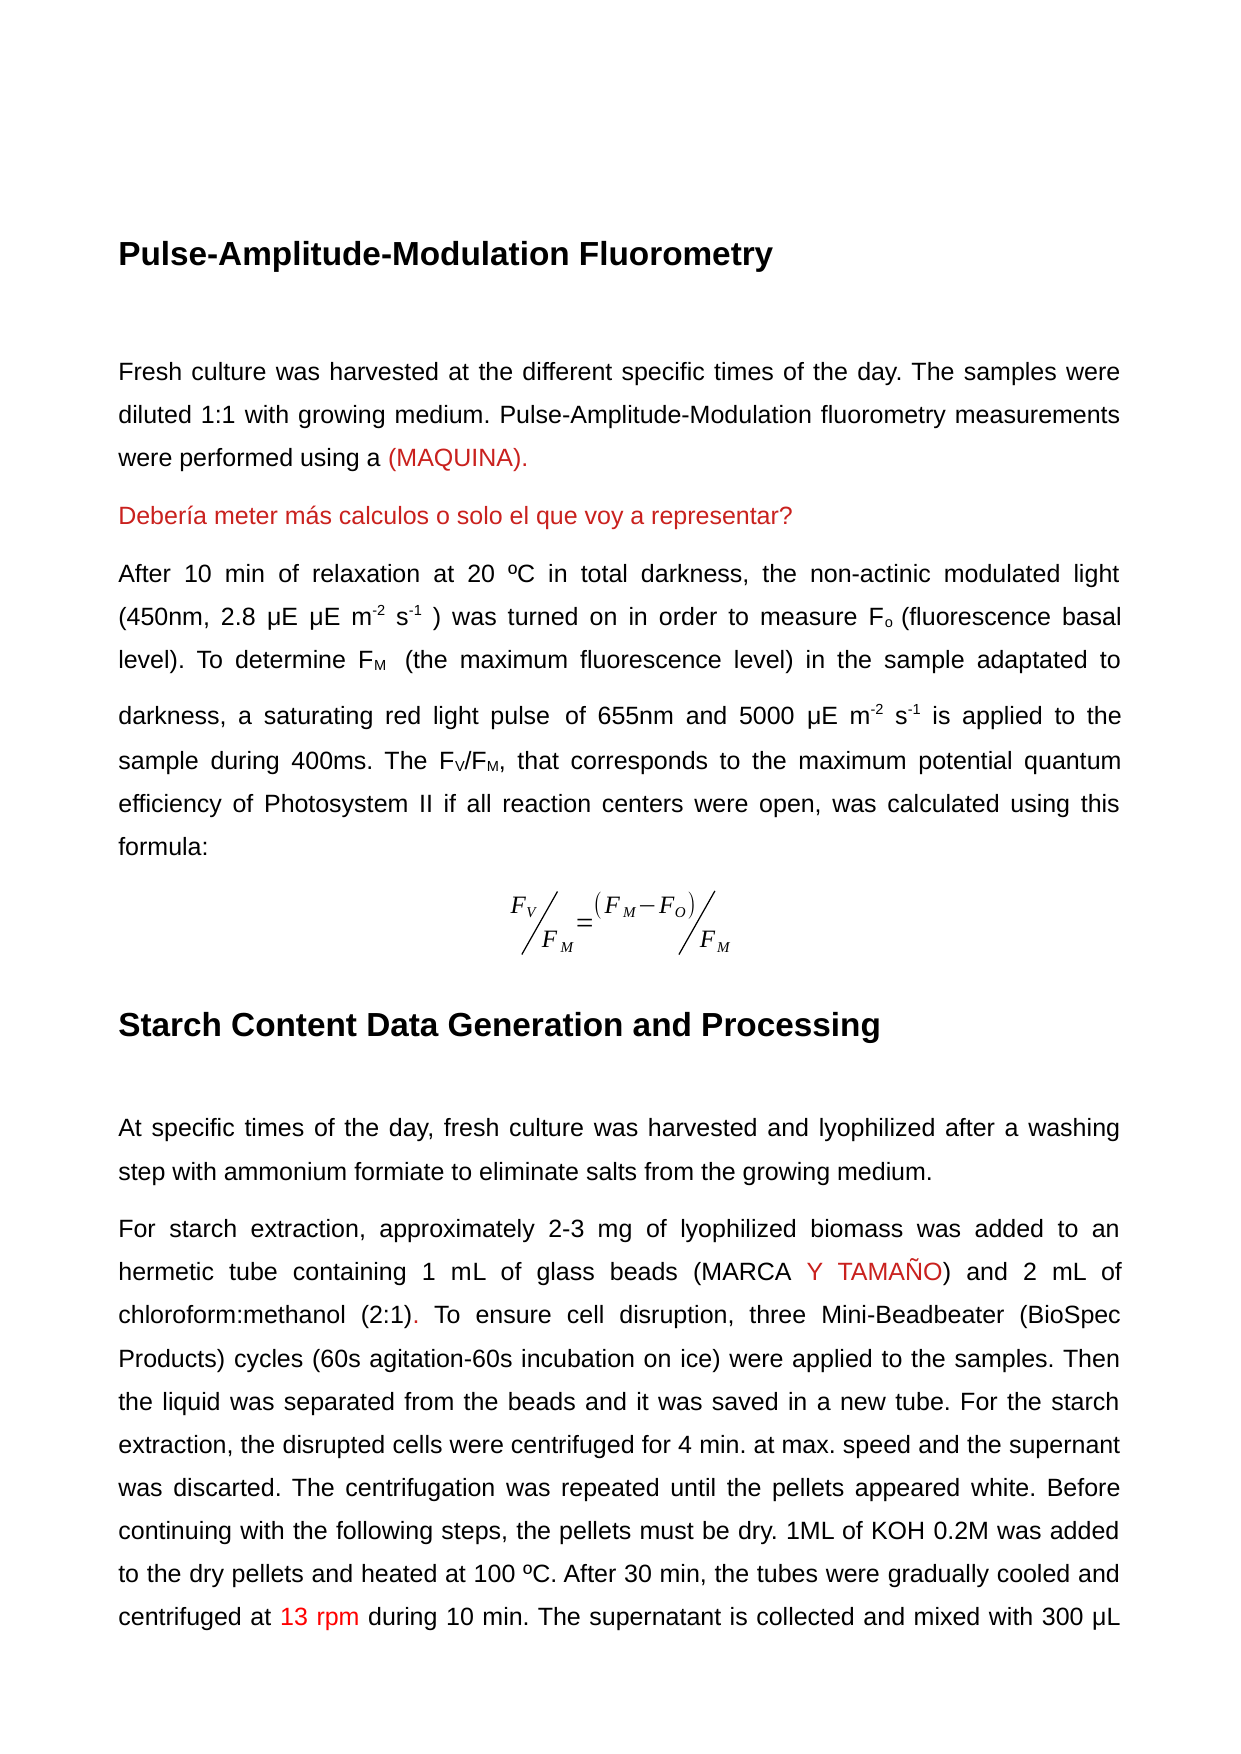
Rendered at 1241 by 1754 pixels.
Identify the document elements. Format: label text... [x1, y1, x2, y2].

text At specific times of the day, fresh culture was harvested and lyophilized after a washing step with ammonium formiate to eliminate salts from the growing medium. [118, 1113, 1122, 1185]
text Debería meter más calculos o solo el que voy a representar? [118, 501, 1122, 530]
text Fresh culture was harvested at the different specific times of the day. The samples were diluted 1:1 with growing medium. Pulse-Amplitude-Modulation fluorometry measurements were performed using a (MAQUINA). [118, 357, 1122, 472]
text For starch extraction, approximately 2-3 mg of lyophilized biomass was added to an hermetic tube containing 1 mL of glass beads (MARCA Y TAMAÑO) and 2 mL of chloroform:methanol (2:1). To ensure cell disruption, three Mini-Beadbeater (BioSpec Products) cycles (60s agitation-60s incubation on ice) were applied to the samples. Then the liquid was separated from the beads and it was saved in a new tube. For the starch extraction, the disrupted cells were centrifuged for 4 min. at max. speed and the supernant was discarted. The centrifugation was repeated until the pellets appeared white. Before continuing with the following steps, the pellets must be dry. 1ML of KOH 0.2M was added to the dry pellets and heated at 100 ºC. After 30 min, the tubes were gradually cooled and centrifuged at 13 rpm during 10 min. The supernatant is collected and mixed with 300 μL [118, 1214, 1122, 1631]
subtitle Starch Content Data Generation and Processing [118, 1005, 1122, 1043]
text After 10 min of relaxation at 20 ºC in total darkness, the non-actinic modulated light (450nm, 2.8 μE μE m-2 s-1 ) was turned on in order to measure Fo (fluorescence basal level). To determine FM (the maximum fluorescence level) in the sample adaptated to darkness, a saturating red light pulse of 655nm and 5000 μE m-2 s-1 is applied to the sample during 400ms. The FV/FM, that corresponds to the maximum potential quantum efficiency of Photosystem II if all reaction centers were open, was calculated using this formula: [118, 559, 1122, 861]
subtitle Pulse-Amplitude-Modulation Fluorometry [118, 234, 1122, 272]
